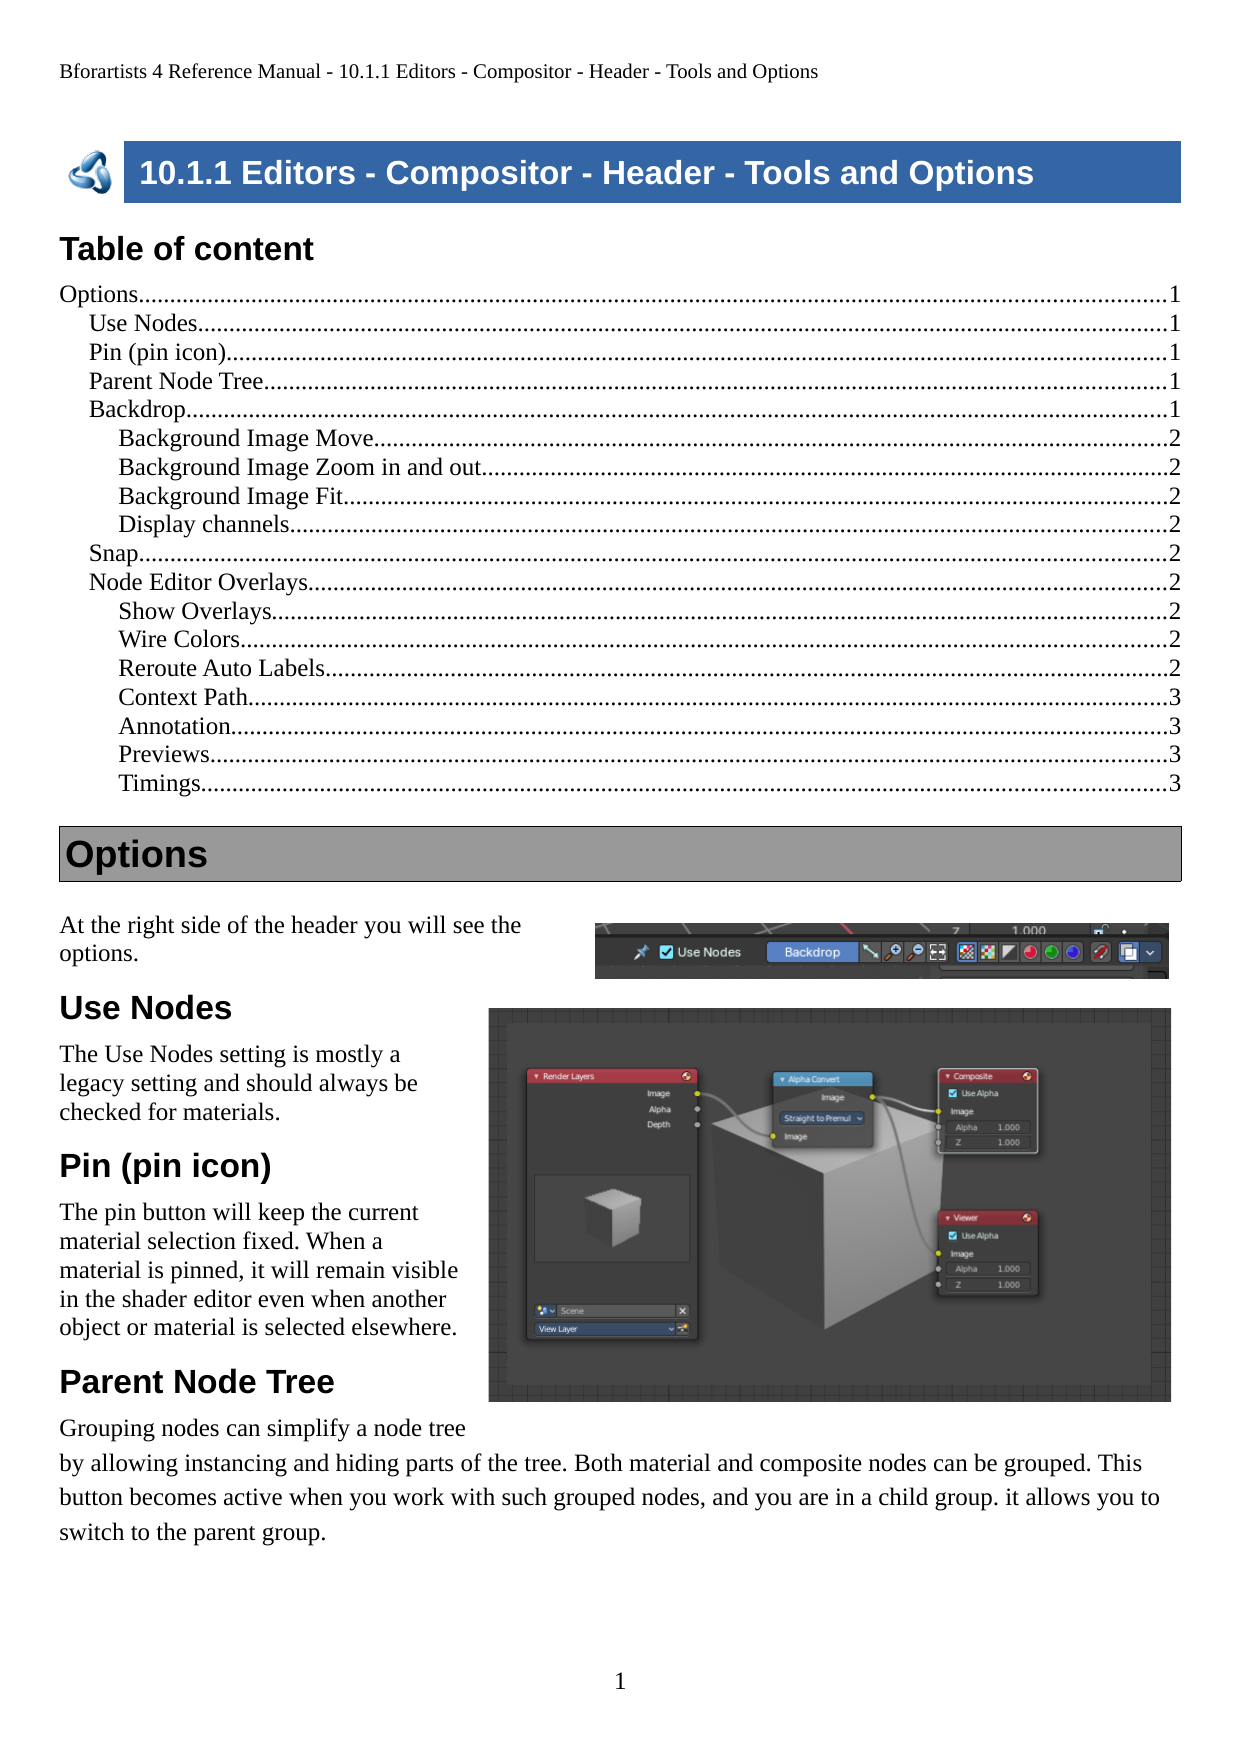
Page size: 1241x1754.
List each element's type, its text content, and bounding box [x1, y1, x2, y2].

text Previews 3 [118, 739, 1181, 768]
subtitle [1172, 1146, 1181, 1185]
text Timings 3 [118, 768, 1181, 797]
text The Use Nodes setting is mostly a legacy setting and should always be checked for materials. [59, 1039, 488, 1126]
subtitle Table of content [59, 228, 1181, 267]
text The pin button will keep the current material selection fixed. When a material is pinned, it will remain visible in the shader editor even when another object or material is selected elsewhere. [59, 1197, 488, 1341]
subtitle Use Nodes [59, 988, 1181, 1027]
subtitle [1172, 1362, 1181, 1401]
text Background Image Move 2 [118, 423, 1181, 452]
picture [65, 147, 114, 197]
text At the right side of the header you will see the options. [59, 910, 1181, 967]
picture [488, 1008, 1172, 1402]
text Annotation 3 [118, 711, 1181, 739]
text Background Image Zoom in and out 2 [118, 452, 1181, 481]
subtitle Parent Node Tree [59, 1362, 488, 1401]
text Context Path 3 [118, 682, 1181, 711]
text Show Overlays 2 [118, 596, 1181, 624]
text Reroute Auto Labels 2 [118, 653, 1181, 682]
text Parent Node Tree 1 [88, 366, 1181, 394]
text Backdrop 1 [88, 394, 1181, 423]
text Node Editor Overlays 2 [88, 567, 1181, 596]
text Pin (pin icon) 1 [88, 337, 1181, 366]
text Snap 2 [88, 538, 1181, 567]
table_header 10.1.1 Editors - Compositor - Header - Tools and Options [124, 141, 1181, 203]
table_header Options [60, 827, 1181, 881]
text Display channels 2 [118, 509, 1181, 538]
text Background Image Fit 2 [118, 481, 1181, 509]
text Options 1 [59, 279, 1181, 308]
text Use Nodes 1 [88, 308, 1181, 337]
table_header [59, 141, 124, 203]
text Wire Colors 2 [118, 624, 1181, 653]
text Grouping nodes can simplify a node tree by allowing instancing and hiding parts of the tree. Both material and composite nodes can be grouped. This button becomes active when you work with such grouped nodes, and you are in a child group. it allows you to switch to the parent group. [59, 1413, 1181, 1545]
subtitle Pin (pin icon) [59, 1146, 488, 1185]
picture [595, 923, 1169, 979]
